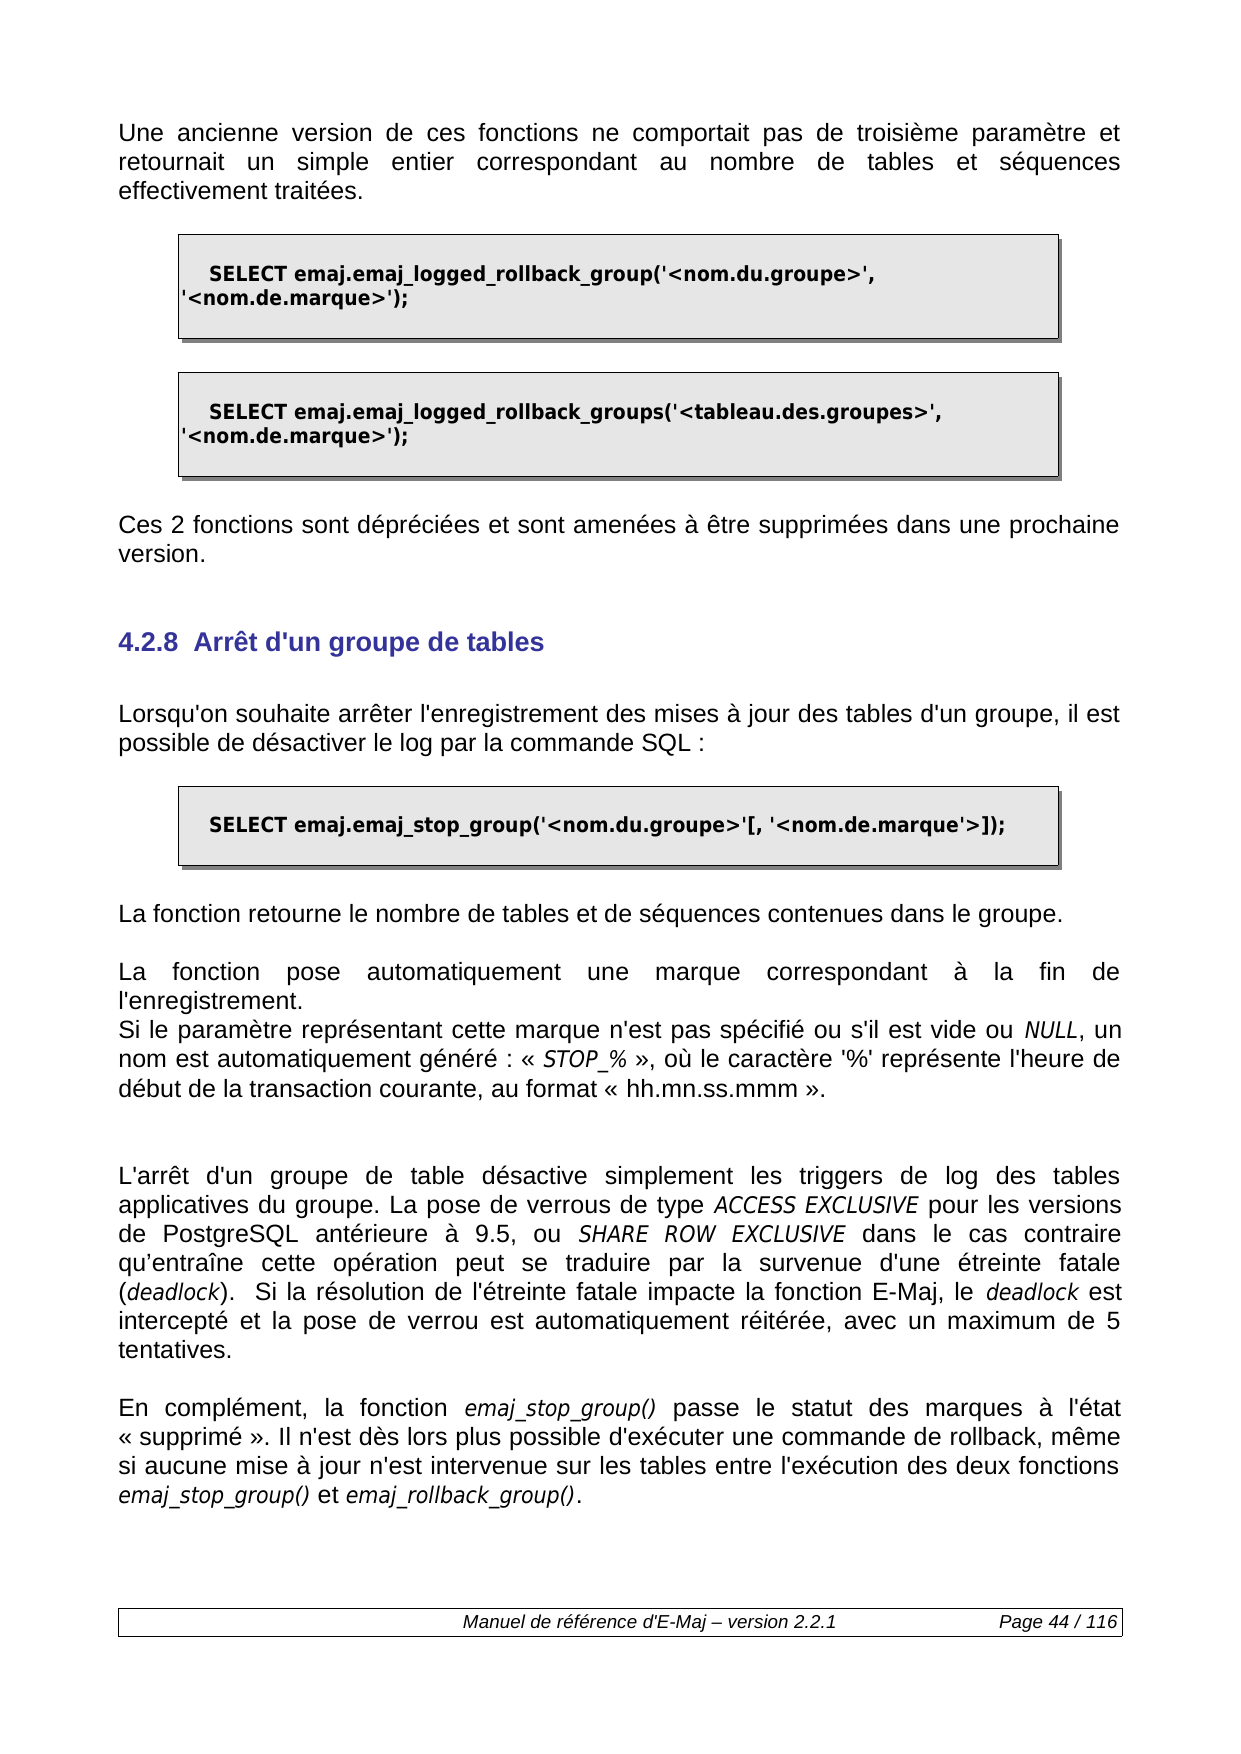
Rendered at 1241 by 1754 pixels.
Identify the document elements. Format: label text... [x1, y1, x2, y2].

text SELECT emaj.emaj_stop_group('<nom.du.groupe>'[, '<nom.de.marque'>]); [179, 810, 1058, 835]
text La fonction pose automatiquement une marque correspondant à la fin de l'enregistrement. [118, 957, 1122, 1015]
text La fonction retourne le nombre de tables et de séquences contenues dans le groupe. [118, 899, 1122, 928]
text L'arrêt d'un groupe de table désactive simplement les triggers de log des tables applicatives du groupe. La pose de verrous de type ACCESS EXCLUSIVE pour les versions de PostgreSQL antérieure à 9.5, ou SHARE ROW EXCLUSIVE dans le cas contraire qu’entraîne cette opération peut se traduire par la survenue d'une étreinte fatale (deadlock). Si la résolution de l'étreinte fatale impacte la fonction E-Maj, le deadlock est intercepté et la pose de verrou est automatiquement réitérée, avec un maximum de 5 tentatives. [118, 1161, 1122, 1364]
text SELECT emaj.emaj_logged_rollback_group('<nom.du.groupe>', '<nom.de.marque>'); [179, 259, 1058, 308]
text Ces 2 fonctions sont dépréciées et sont amenées à être supprimées dans une prochaine version. [118, 510, 1122, 568]
text En complément, la fonction emaj_stop_group() passe le statut des marques à l'état « supprimé ». Il n'est dès lors plus possible d'exécuter une commande de rollback, même si aucune mise à jour n'est intervenue sur les tables entre l'exécution des deux fonctions emaj_stop_group() et emaj_rollback_group(). [118, 1393, 1122, 1509]
text Lorsqu'on souhaite arrêter l'enregistrement des mises à jour des tables d'un groupe, il est possible de désactiver le log par la commande SQL : [118, 699, 1122, 757]
text Une ancienne version de ces fonctions ne comportait pas de troisième paramètre et retournait un simple entier correspondant au nombre de tables et séquences effectivement traitées. [118, 118, 1122, 205]
text SELECT emaj.emaj_logged_rollback_groups('<tableau.des.groupes>', '<nom.de.marque>'); [179, 397, 1058, 446]
text Si le paramètre représentant cette marque n'est pas spécifié ou s'il est vide ou NULL, un nom est automatiquement généré : « STOP_% », où le caractère '%' représente l'heure de début de la transaction courante, au format « hh.mn.ss.mmm ». [118, 1015, 1122, 1102]
subtitle Arrêt d'un groupe de tables [118, 626, 1122, 657]
